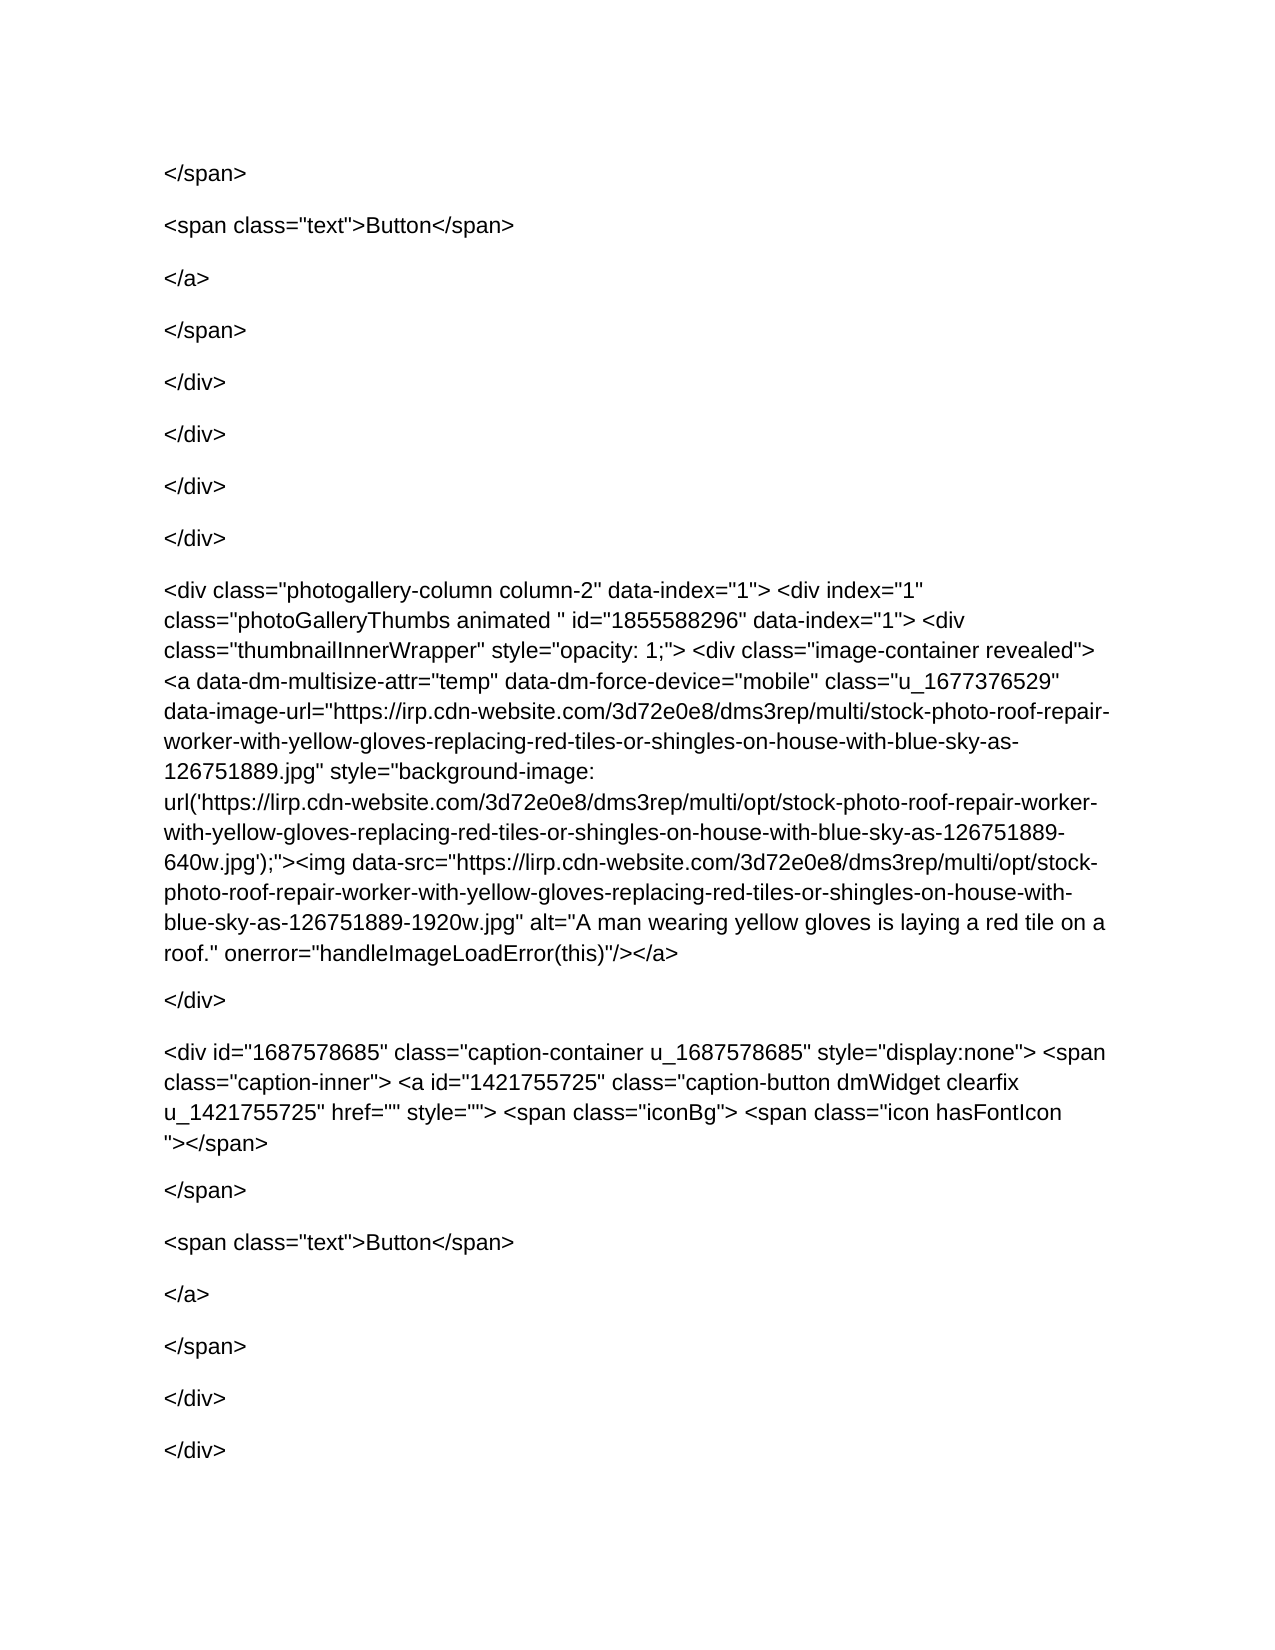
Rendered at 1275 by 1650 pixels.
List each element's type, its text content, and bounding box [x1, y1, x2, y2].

table_cell </div> [153, 463, 1125, 514]
table_cell </span> [153, 1323, 1125, 1374]
table_cell <span class="text">Button</span> [153, 1218, 1125, 1270]
table_cell </div> [153, 358, 1125, 410]
table_cell </span> [153, 150, 1125, 202]
table_cell </div> [153, 976, 1125, 1028]
table_cell </div> [153, 410, 1125, 462]
table_cell </span> [153, 1166, 1125, 1218]
table_cell </div> [153, 515, 1125, 567]
table_cell <span class="text">Button</span> [153, 202, 1125, 254]
table_cell </a> [153, 1270, 1125, 1322]
table_cell </a> [153, 254, 1125, 306]
table_cell </div> [153, 1427, 1125, 1479]
table_cell </span> [153, 306, 1125, 358]
table_cell <div id="1687578685" class="caption-container u_1687578685" style="display:none"> <span class="caption-inner"> <a id="1421755725" class="caption-button dmWidget clearfix u_1421755725" href="" style=""> <span class="iconBg"> <span class="icon hasFontIcon "></span> [153, 1029, 1125, 1166]
table_cell <div class="photogallery-column column-2" data-index="1"> <div index="1" class="photoGalleryThumbs animated " id="1855588296" data-index="1"> <div class="thumbnailInnerWrapper" style="opacity: 1;"> <div class="image-container revealed"> <a data-dm-multisize-attr="temp" data-dm-force-device="mobile" class="u_1677376529" data-image-url="https://irp.cdn-website.com/3d72e0e8/dms3rep/multi/stock-photo-roof-repair-worker-with-yellow-gloves-replacing-red-tiles-or-shingles-on-house-with-blue-sky-as-126751889.jpg" style="background-image: url('https://lirp.cdn-website.com/3d72e0e8/dms3rep/multi/opt/stock-photo-roof-repair-worker-with-yellow-gloves-replacing-red-tiles-or-shingles-on-house-with-blue-sky-as-126751889-640w.jpg');"><img data-src="https://lirp.cdn-website.com/3d72e0e8/dms3rep/multi/opt/stock-photo-roof-repair-worker-with-yellow-gloves-replacing-red-tiles-or-shingles-on-house-with-blue-sky-as-126751889-1920w.jpg" alt="A man wearing yellow gloves is laying a red tile on a roof." onerror="handleImageLoadError(this)"/></a> [153, 567, 1125, 976]
table_cell </div> [153, 1375, 1125, 1427]
